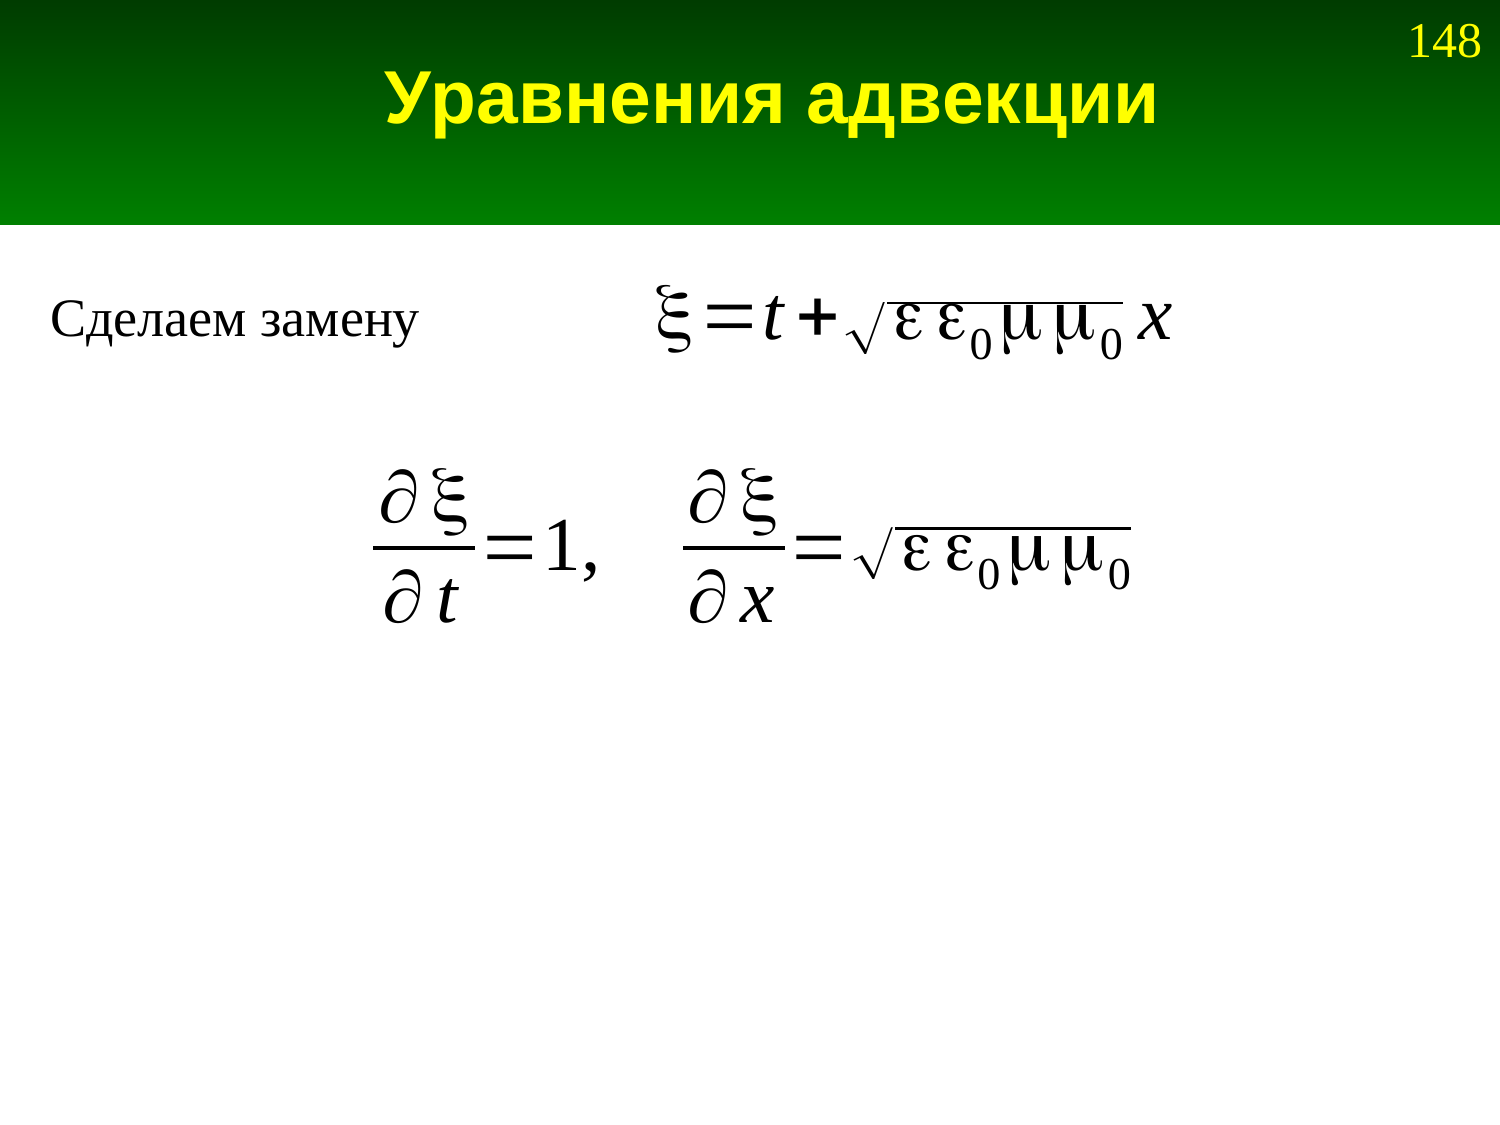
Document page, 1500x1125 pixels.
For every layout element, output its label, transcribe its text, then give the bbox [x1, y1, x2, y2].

chart [349, 465, 1151, 638]
chart [636, 273, 1194, 371]
text_box Сделаем замену [35, 274, 436, 355]
title Уравнения адвекции [123, 0, 1399, 192]
